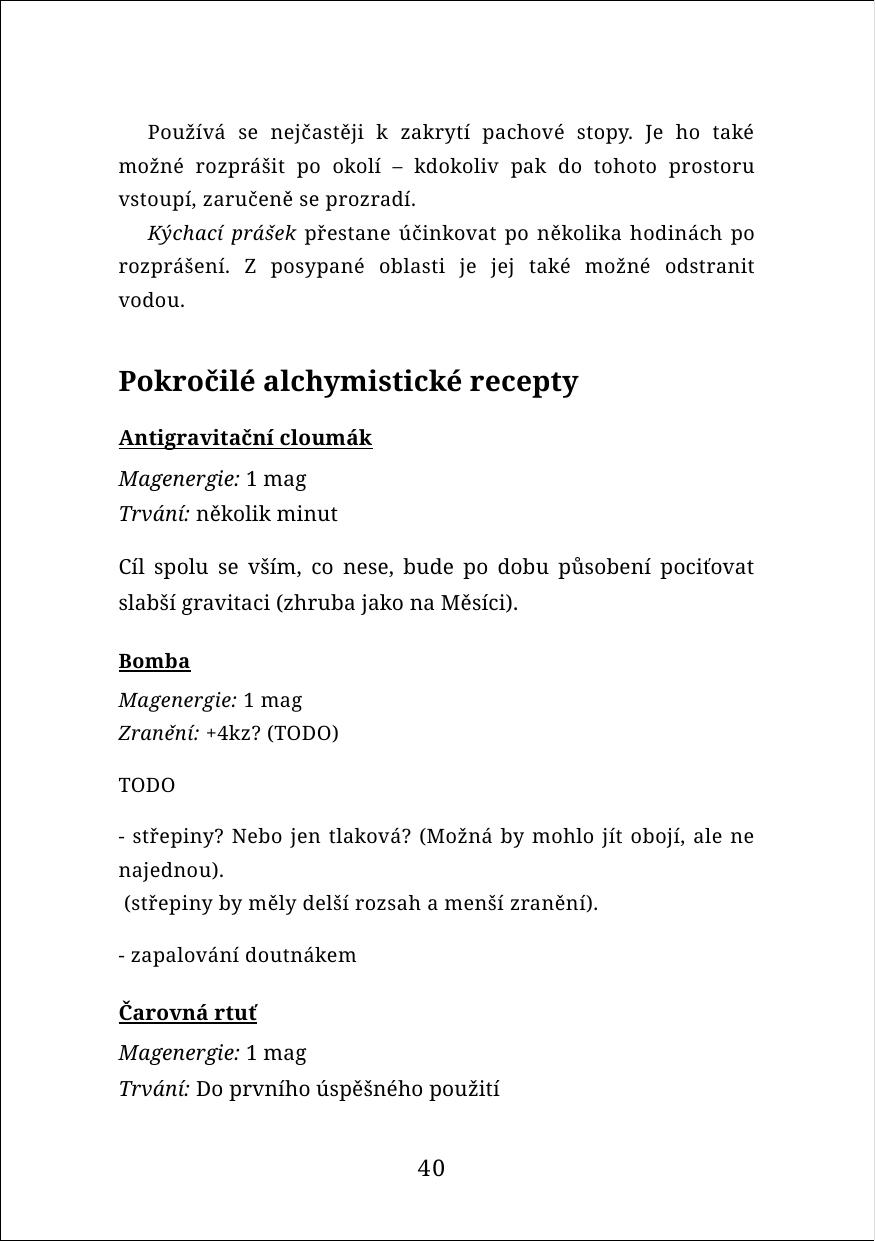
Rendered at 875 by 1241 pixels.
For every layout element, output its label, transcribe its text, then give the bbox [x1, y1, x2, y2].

text TODO [118, 771, 756, 798]
text Cíl spolu se vším, co nese, bude po dobu působení pociťovat slabší gravitaci (zhruba jako na Měsíci). [118, 552, 756, 616]
subtitle Pokročilé alchymistické recepty [118, 361, 756, 400]
subtitle Antigravitační cloumák [118, 423, 756, 452]
subtitle Bomba [118, 647, 756, 674]
text Používá se nejčastěji k zakrytí pachové stopy. Je ho také možné rozprášit po okolí – kdokoliv pak do tohoto prostoru vstoupí, zaručeně se prozradí. Kýchací prášek přestane účinkovat po několika hodinách po rozprášení. Z posypané oblasti je jej také možné odstranit vodou. [118, 118, 756, 313]
text - zapalování doutnákem [118, 941, 756, 968]
text Magenergie: 1 mag Trvání: Do prvního úspěšného použití [118, 1038, 756, 1102]
text Magenergie: 1 mag Trvání: několik minut [118, 464, 756, 528]
subtitle Čarovná rtuť [118, 998, 756, 1027]
text Magenergie: 1 mag Zranění: +4kz? (TODO) [118, 686, 756, 746]
text - střepiny? Nebo jen tlaková? (Možná by mohlo jít obojí, ale ne najednou). (střepiny by měly delší rozsah a menší zranění). [118, 822, 756, 916]
